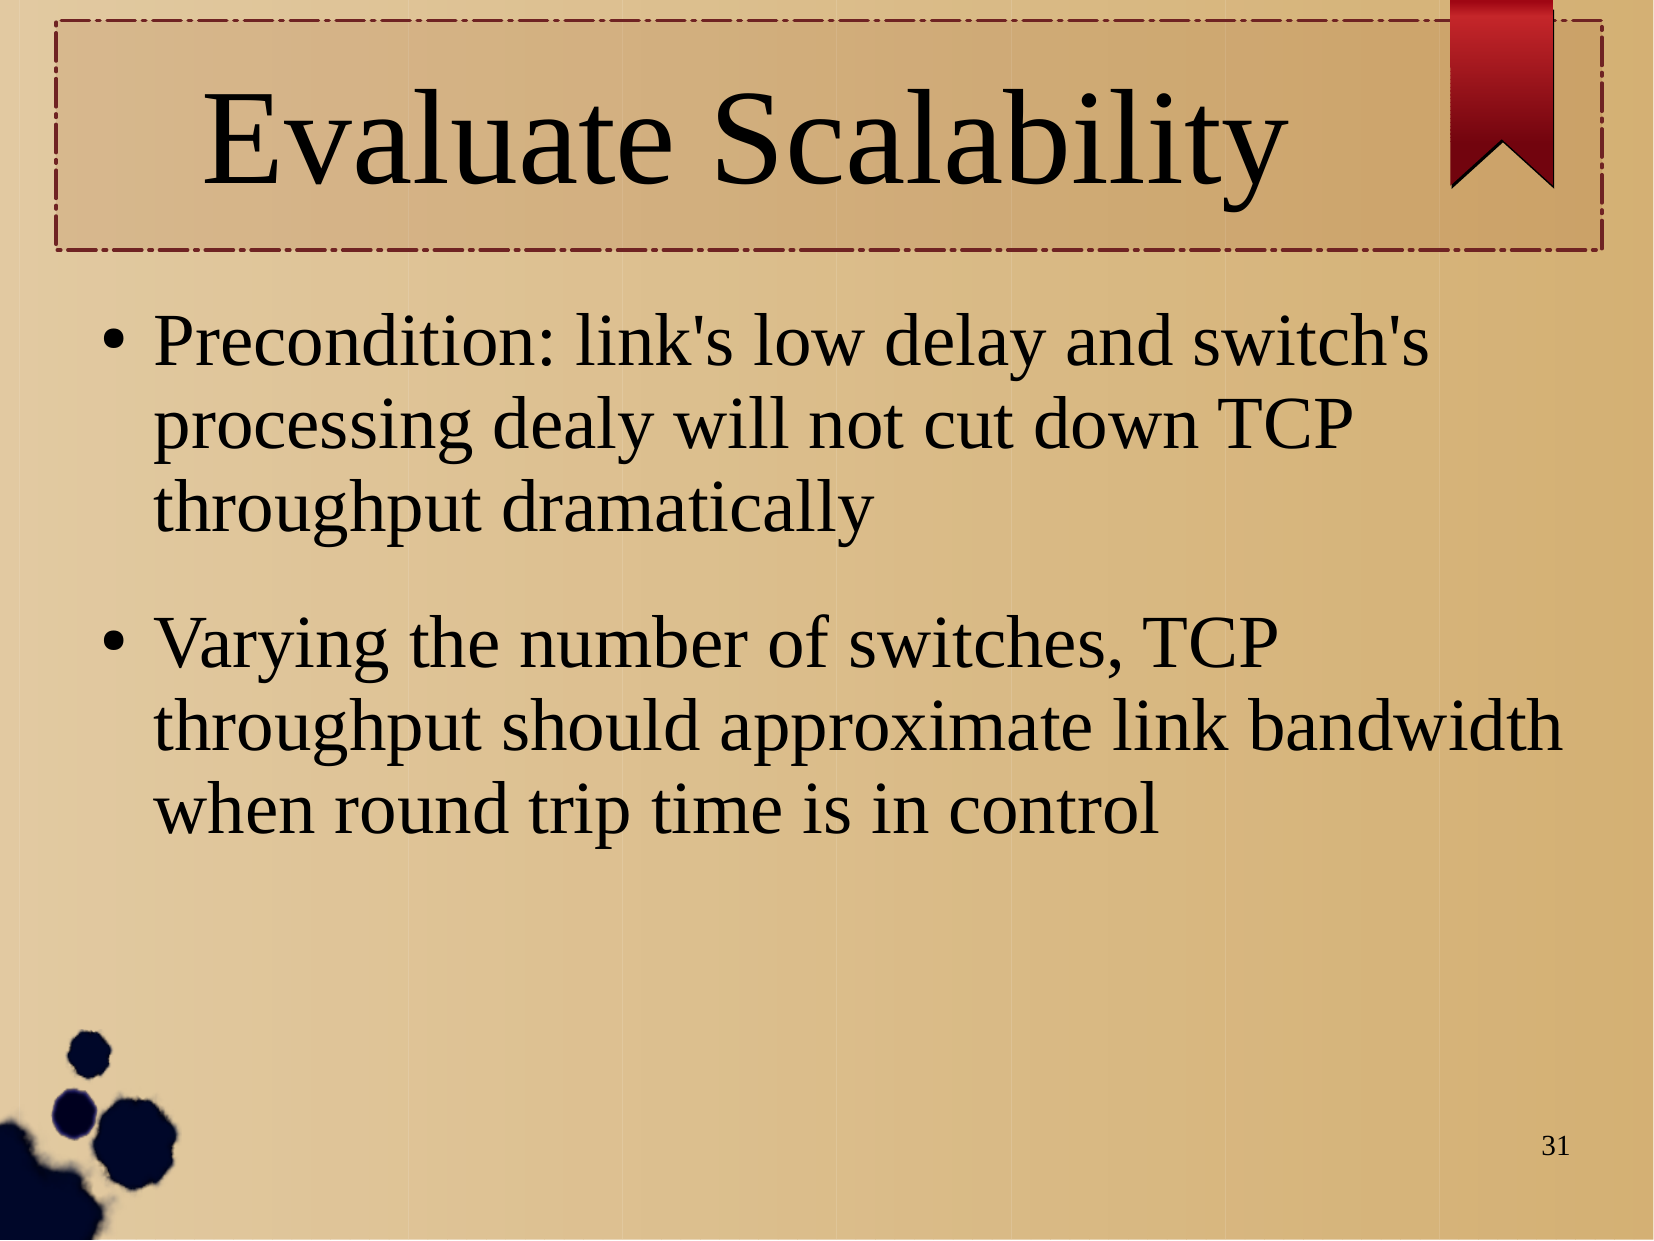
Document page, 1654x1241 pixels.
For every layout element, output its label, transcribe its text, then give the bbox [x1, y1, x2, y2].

title Evaluate Scalability [82, 47, 1412, 229]
list Precondition: link's low delay and switch's processing dealy will not cut down TCP throughput dramatically Varying the number of switches, TCP throughput should approximate link bandwidth when round trip time is in control [82, 299, 1571, 1019]
